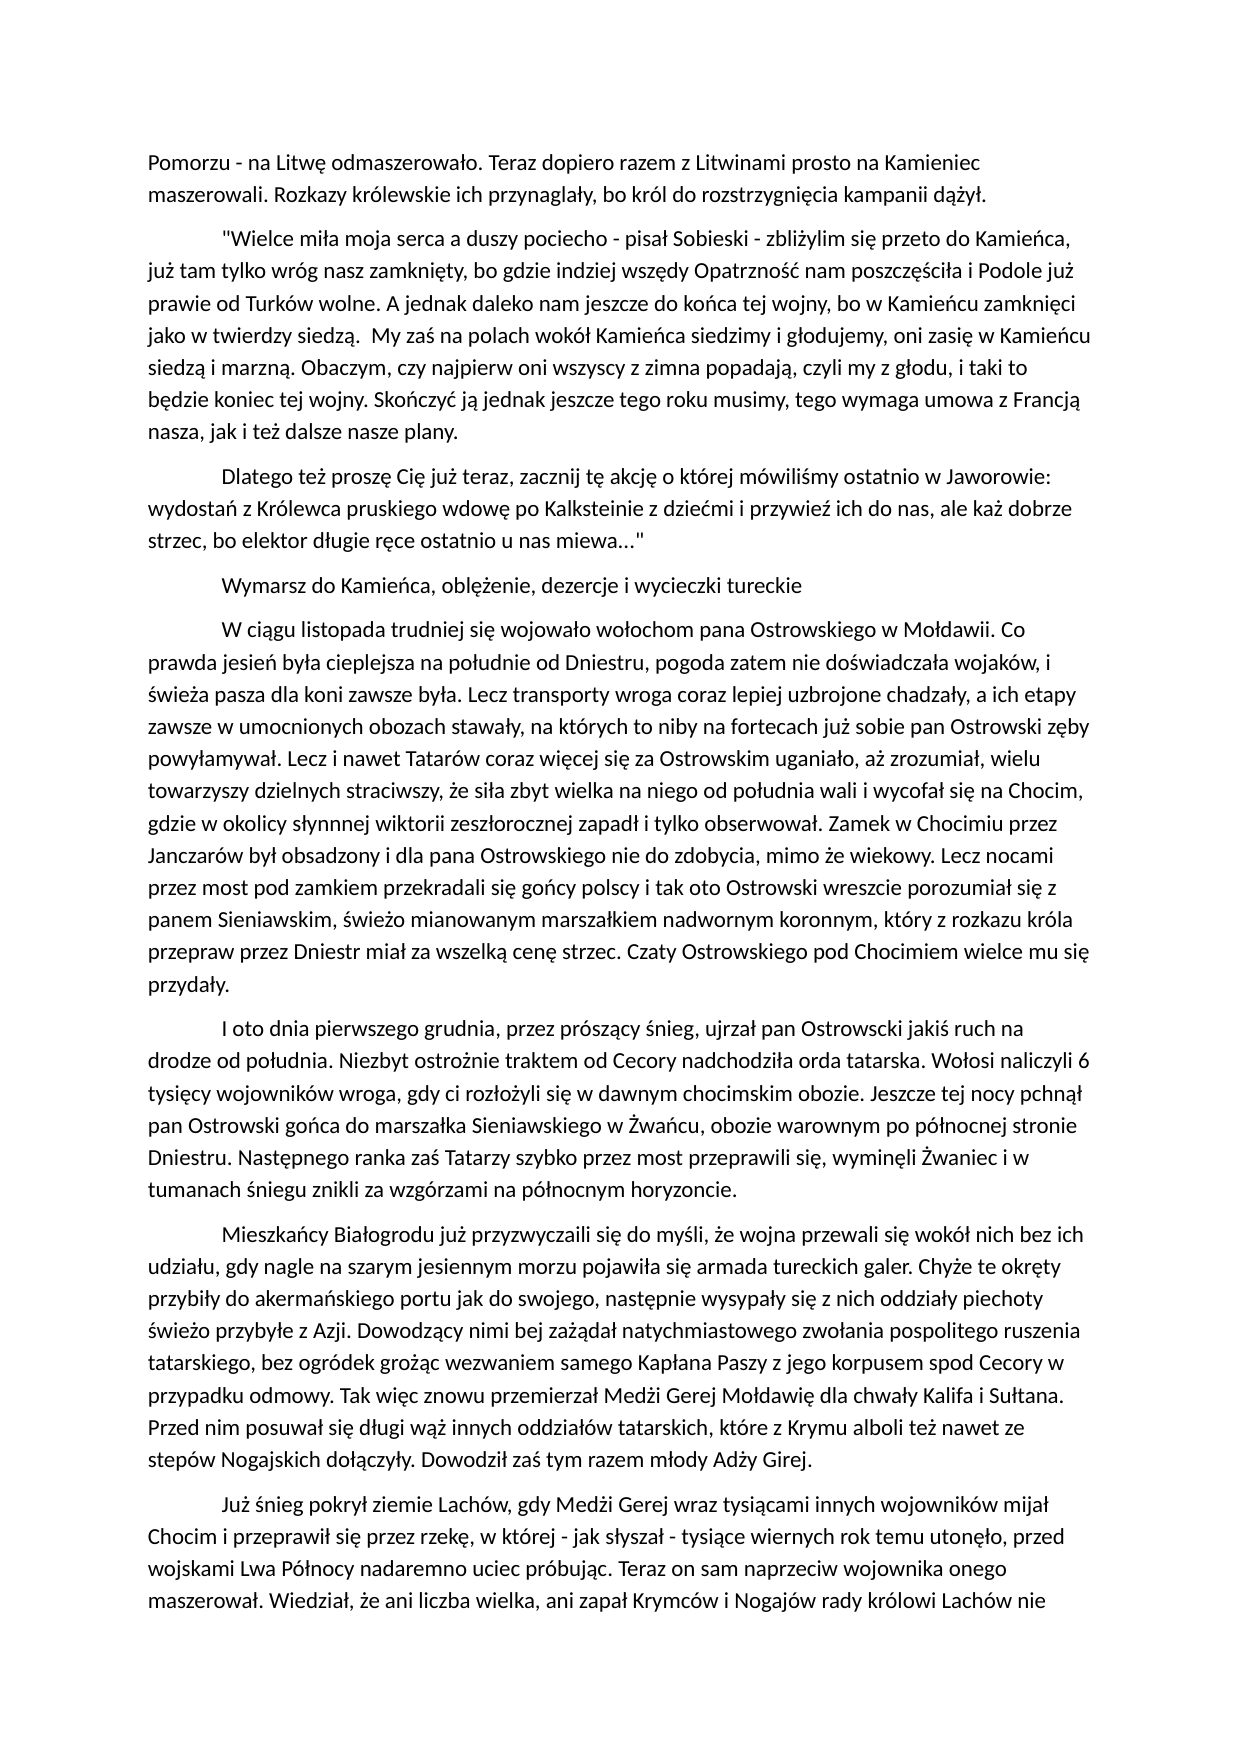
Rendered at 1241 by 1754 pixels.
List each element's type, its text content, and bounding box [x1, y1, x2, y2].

text Pomorzu - na Litwę odmaszerowało. Teraz dopiero razem z Litwinami prosto na Kamieniec maszerowali. Rozkazy królewskie ich przynaglały, bo król do rozstrzygnięcia kampanii dążył. [148, 148, 1093, 208]
text Wymarsz do Kamieńca, oblężenie, dezercje i wycieczki tureckie [148, 571, 1093, 599]
text Już śnieg pokrył ziemie Lachów, gdy Medżi Gerej wraz tysiącami innych wojowników mijał Chocim i przeprawił się przez rzekę, w której - jak słyszał - tysiące wiernych rok temu utonęło, przed wojskami Lwa Północy nadaremno uciec próbując. Teraz on sam naprzeciw wojownika onego maszerował. Wiedział, że ani liczba wielka, ani zapał Krymców i Nogajów rady królowi Lachów nie [148, 1490, 1093, 1614]
text Mieszkańcy Białogrodu już przyzwyczaili się do myśli, że wojna przewali się wokół nich bez ich udziału, gdy nagle na szarym jesiennym morzu pojawiła się armada tureckich galer. Chyże te okręty przybiły do akermańskiego portu jak do swojego, następnie wysypały się z nich oddziały piechoty świeżo przybyłe z Azji. Dowodzący nimi bej zażądał natychmiastowego zwołania pospolitego ruszenia tatarskiego, bez ogródek grożąc wezwaniem samego Kapłana Paszy z jego korpusem spod Cecory w przypadku odmowy. Tak więc znowu przemierzał Medżi Gerej Mołdawię dla chwały Kalifa i Sułtana. Przed nim posuwał się długi wąż innych oddziałów tatarskich, które z Krymu alboli też nawet ze stepów Nogajskich dołączyły. Dowodził zaś tym razem młody Adży Girej. [148, 1220, 1093, 1473]
text I oto dnia pierwszego grudnia, przez prószący śnieg, ujrzał pan Ostrowscki jakiś ruch na drodze od południa. Niezbyt ostrożnie traktem od Cecory nadchodziła orda tatarska. Wołosi naliczyli 6 tysięcy wojowników wroga, gdy ci rozłożyli się w dawnym chocimskim obozie. Jeszcze tej nocy pchnął pan Ostrowski gońca do marszałka Sieniawskiego w Żwańcu, obozie warownym po północnej stronie Dniestru. Następnego ranka zaś Tatarzy szybko przez most przeprawili się, wyminęli Żwaniec i w tumanach śniegu znikli za wzgórzami na północnym horyzoncie. [148, 1014, 1093, 1203]
text "Wielce miła moja serca a duszy pociecho - pisał Sobieski - zbliżylim się przeto do Kamieńca, już tam tylko wróg nasz zamknięty, bo gdzie indziej wszędy Opatrzność nam poszczęściła i Podole już prawie od Turków wolne. A jednak daleko nam jeszcze do końca tej wojny, bo w Kamieńcu zamknięci jako w twierdzy siedzą. My zaś na polach wokół Kamieńca siedzimy i głodujemy, oni zasię w Kamieńcu siedzą i marzną. Obaczym, czy najpierw oni wszyscy z zimna popadają, czyli my z głodu, i taki to będzie koniec tej wojny. Skończyć ją jednak jeszcze tego roku musimy, tego wymaga umowa z Francją nasza, jak i też dalsze nasze plany. [148, 224, 1093, 446]
text W ciągu listopada trudniej się wojowało wołochom pana Ostrowskiego w Mołdawii. Co prawda jesień była cieplejsza na południe od Dniestru, pogoda zatem nie doświadczała wojaków, i świeża pasza dla koni zawsze była. Lecz transporty wroga coraz lepiej uzbrojone chadzały, a ich etapy zawsze w umocnionych obozach stawały, na których to niby na fortecach już sobie pan Ostrowski zęby powyłamywał. Lecz i nawet Tatarów coraz więcej się za Ostrowskim uganiało, aż zrozumiał, wielu towarzyszy dzielnych straciwszy, że siła zbyt wielka na niego od południa wali i wycofał się na Chocim, gdzie w okolicy słynnnej wiktorii zeszłorocznej zapadł i tylko obserwował. Zamek w Chocimiu przez Janczarów był obsadzony i dla pana Ostrowskiego nie do zdobycia, mimo że wiekowy. Lecz nocami przez most pod zamkiem przekradali się gońcy polscy i tak oto Ostrowski wreszcie porozumiał się z panem Sieniawskim, świeżo mianowanym marszałkiem nadwornym koronnym, który z rozkazu króla przepraw przez Dniestr miał za wszelką cenę strzec. Czaty Ostrowskiego pod Chocimiem wielce mu się przydały. [148, 616, 1093, 998]
text Dlatego też proszę Cię już teraz, zacznij tę akcję o której mówiliśmy ostatnio w Jaworowie: wydostań z Królewca pruskiego wdowę po Kalksteinie z dziećmi i przywieź ich do nas, ale każ dobrze strzec, bo elektor długie ręce ostatnio u nas miewa..." [148, 462, 1093, 554]
